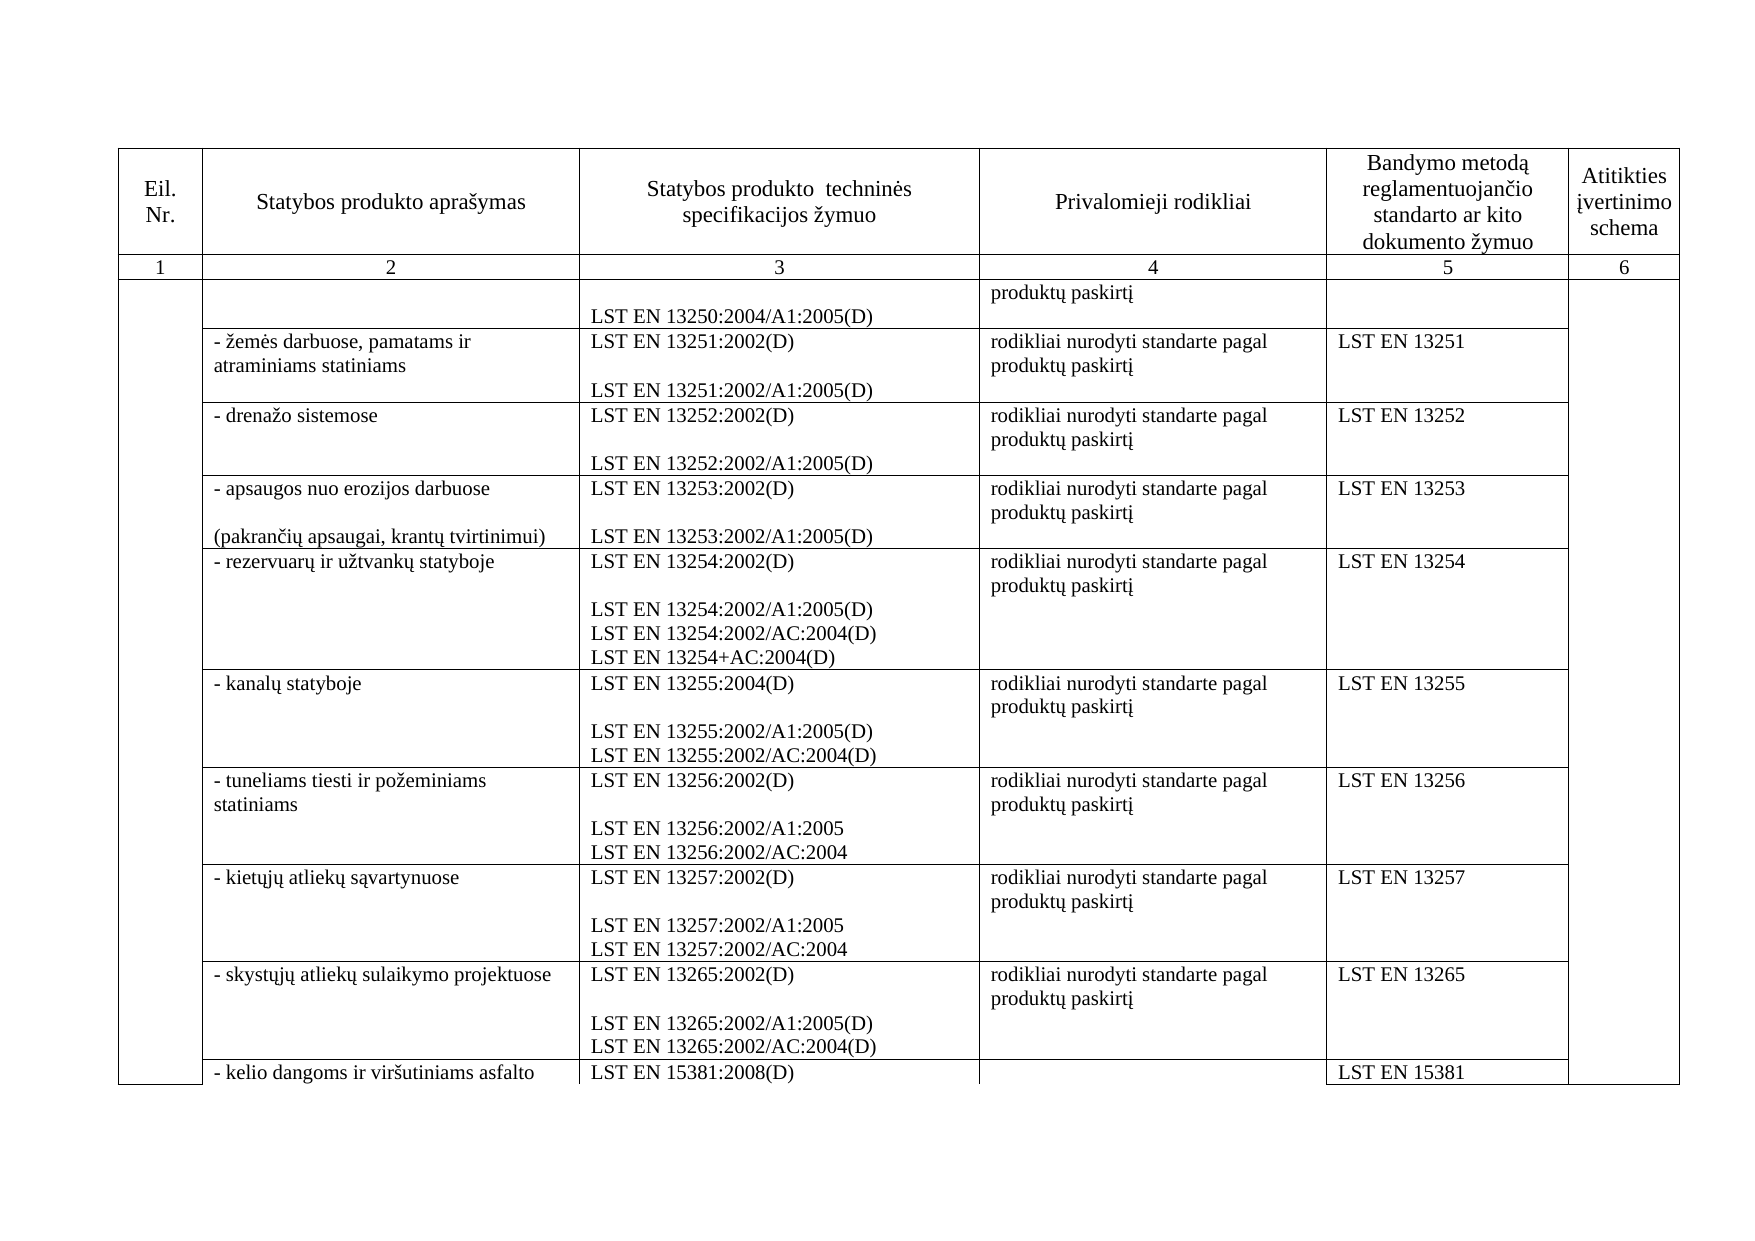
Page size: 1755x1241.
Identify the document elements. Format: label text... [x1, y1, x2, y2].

table_cell LST EN 13257:2002/A1:2005 [580, 913, 979, 937]
table_cell LST EN 13255:2002/AC:2004(D) [580, 743, 979, 767]
table_cell [1569, 743, 1679, 767]
table_cell [980, 451, 1326, 475]
table_cell [119, 597, 202, 621]
table_cell [980, 816, 1326, 840]
table_cell - apsaugos nuo erozijos darbuose [203, 476, 579, 524]
table_cell LST EN 13254:2002/AC:2004(D) [580, 621, 979, 645]
table_cell 1 [119, 255, 202, 279]
table_cell 2 [203, 255, 579, 279]
table_cell [1569, 548, 1679, 597]
table_cell - drenažo sistemose [203, 403, 579, 451]
table_cell [203, 743, 579, 767]
table_cell - kietųjų atliekų sąvartynuose [203, 865, 579, 913]
table_cell [203, 597, 579, 621]
table_cell [119, 961, 202, 1010]
table_cell [1569, 1010, 1679, 1034]
table_cell [980, 621, 1326, 645]
table_cell [1569, 937, 1679, 961]
table_cell [1327, 451, 1568, 475]
table_cell [1327, 743, 1568, 767]
table_cell LST EN 13254:2002/A1:2005(D) [580, 597, 979, 621]
table_cell [1327, 816, 1568, 840]
table_cell [203, 840, 579, 864]
table_cell [203, 719, 579, 743]
table_cell [1569, 767, 1679, 816]
table_cell [1327, 840, 1568, 864]
table_cell [980, 645, 1326, 669]
table_cell [1327, 524, 1568, 548]
table_cell rodikliai nurodyti standarte pagal produktų paskirtį [980, 403, 1326, 451]
table_cell [1569, 524, 1679, 548]
table_cell [203, 621, 579, 645]
table_cell [1569, 669, 1679, 718]
table_cell [1569, 378, 1679, 402]
table_cell - kanalų statyboje [203, 670, 579, 718]
table_cell [1569, 328, 1679, 377]
table_cell [1569, 451, 1679, 475]
table_cell [119, 816, 202, 840]
table_cell [119, 669, 202, 718]
table_cell [119, 937, 202, 961]
table_cell [119, 280, 202, 304]
table_cell LST EN 15381 [1327, 1060, 1568, 1084]
table_header Statybos produkto techninės specifikacijos žymuo [580, 149, 979, 254]
table_cell [119, 767, 202, 816]
table_cell [119, 378, 202, 402]
table_cell [203, 378, 579, 402]
table_cell LST EN 13255 [1327, 670, 1568, 718]
table_cell 6 [1569, 255, 1679, 279]
table_cell [1327, 304, 1568, 328]
table_cell LST EN 13253:2002/A1:2005(D) [580, 524, 979, 548]
table_cell rodikliai nurodyti standarte pagal produktų paskirtį [980, 329, 1326, 377]
table_cell [980, 1035, 1326, 1058]
table_cell LST EN 13252:2002(D) [580, 403, 979, 451]
table_header Statybos produkto aprašymas [203, 149, 579, 254]
table_cell [980, 378, 1326, 402]
table_cell LST EN 13256:2002/A1:2005 [580, 816, 979, 840]
table_cell [1327, 378, 1568, 402]
table_cell LST EN 13251 [1327, 329, 1568, 377]
table_cell [1569, 840, 1679, 864]
table_cell LST EN 13255:2002/A1:2005(D) [580, 719, 979, 743]
table_cell [980, 1010, 1326, 1034]
table_cell LST EN 13265 [1327, 962, 1568, 1010]
table_cell [119, 524, 202, 548]
table_cell [203, 1010, 579, 1034]
table_cell [980, 937, 1326, 961]
table_cell [203, 451, 579, 475]
table_cell LST EN 13251:2002(D) [580, 329, 979, 377]
table_cell [980, 1060, 1326, 1084]
table_cell - rezervuarų ir užtvankų statyboje [203, 549, 579, 597]
table_cell [119, 645, 202, 669]
table_header Bandymo metodą reglamentuojančio standarto ar kito dokumento žymuo [1327, 149, 1568, 254]
table_cell 3 [580, 255, 979, 279]
table_cell [119, 1059, 202, 1084]
table_cell rodikliai nurodyti standarte pagal produktų paskirtį [980, 549, 1326, 597]
table_cell [1569, 280, 1679, 304]
table_cell - skystųjų atliekų sulaikymo projektuose [203, 962, 579, 1010]
table_cell [119, 1010, 202, 1034]
table_cell [1569, 304, 1679, 328]
table_cell LST EN 13256:2002(D) [580, 768, 979, 816]
table_cell [980, 719, 1326, 743]
table_cell [203, 280, 579, 304]
table_cell [119, 864, 202, 913]
table_cell [119, 1035, 202, 1058]
table_cell [119, 743, 202, 767]
table_cell LST EN 13254:2002(D) [580, 549, 979, 597]
table_cell rodikliai nurodyti standarte pagal produktų paskirtį [980, 476, 1326, 524]
table_cell (pakrančių apsaugai, krantų tvirtinimui) [203, 524, 579, 548]
table_cell 4 [980, 255, 1326, 279]
table_cell LST EN 13252 [1327, 403, 1568, 451]
table_cell rodikliai nurodyti standarte pagal produktų paskirtį [980, 768, 1326, 816]
table_cell [1569, 1059, 1679, 1084]
table_cell [119, 475, 202, 524]
table_cell [1569, 402, 1679, 451]
table_cell [1327, 719, 1568, 743]
table_cell [1327, 280, 1568, 304]
table_cell [1569, 1035, 1679, 1058]
table_cell [203, 1035, 579, 1058]
table_cell [119, 840, 202, 864]
table_cell LST EN 13251:2002/A1:2005(D) [580, 378, 979, 402]
table_cell [119, 719, 202, 743]
table_cell 5 [1327, 255, 1568, 279]
table_cell LST EN 13253:2002(D) [580, 476, 979, 524]
table_cell [1569, 597, 1679, 621]
table_header Atitikties įvertinimo schema [1569, 149, 1679, 254]
table_cell [980, 913, 1326, 937]
table_cell [1569, 621, 1679, 645]
table_cell LST EN 13257:2002(D) [580, 865, 979, 913]
table_cell [119, 402, 202, 451]
table_header Privalomieji rodikliai [980, 149, 1326, 254]
table_cell - tuneliams tiesti ir požeminiams statiniams [203, 768, 579, 816]
table_cell [1327, 597, 1568, 621]
table_cell [980, 840, 1326, 864]
table_cell LST EN 13255:2004(D) [580, 670, 979, 718]
table_cell LST EN 13256 [1327, 768, 1568, 816]
table_cell LST EN 13253 [1327, 476, 1568, 524]
table_cell [1569, 913, 1679, 937]
table_cell [980, 304, 1326, 328]
table_cell [203, 816, 579, 840]
table_cell LST EN 13257:2002/AC:2004 [580, 937, 979, 961]
table_cell LST EN 13265:2002(D) [580, 962, 979, 1010]
table_cell [1569, 475, 1679, 524]
table_cell rodikliai nurodyti standarte pagal produktų paskirtį [980, 670, 1326, 718]
table_cell - kelio dangoms ir viršutiniams asfalto [203, 1060, 579, 1084]
table_cell [119, 548, 202, 597]
table_cell [119, 451, 202, 475]
table_cell LST EN 13254 [1327, 549, 1568, 597]
table_cell [119, 328, 202, 377]
table_cell [980, 597, 1326, 621]
table_cell [203, 304, 579, 328]
table_cell LST EN 15381:2008(D) [580, 1060, 979, 1084]
table_header Eil. Nr. [119, 149, 202, 254]
table_cell [203, 645, 579, 669]
table_cell [1327, 645, 1568, 669]
table_cell - žemės darbuose, pamatams ir atraminiams statiniams [203, 329, 579, 377]
table_cell LST EN 13250:2004/A1:2005(D) [580, 304, 979, 328]
table_cell rodikliai nurodyti standarte pagal produktų paskirtį [980, 962, 1326, 1010]
table_cell LST EN 13254+AC:2004(D) [580, 645, 979, 669]
table_cell [980, 743, 1326, 767]
table_cell [203, 913, 579, 937]
table_cell produktų paskirtį [980, 280, 1326, 304]
table_cell [1327, 1010, 1568, 1034]
table_cell [1569, 961, 1679, 1010]
table_cell LST EN 13265:2002/A1:2005(D) [580, 1010, 979, 1034]
table_cell [119, 913, 202, 937]
table_cell [1569, 816, 1679, 840]
table_cell [203, 937, 579, 961]
table_cell [1569, 645, 1679, 669]
table_cell [1569, 719, 1679, 743]
table_cell [1569, 864, 1679, 913]
table_cell LST EN 13265:2002/AC:2004(D) [580, 1035, 979, 1058]
table_cell LST EN 13256:2002/AC:2004 [580, 840, 979, 864]
table_cell [1327, 621, 1568, 645]
table_cell rodikliai nurodyti standarte pagal produktų paskirtį [980, 865, 1326, 913]
table_cell [119, 621, 202, 645]
table_cell [119, 304, 202, 328]
table_cell LST EN 13257 [1327, 865, 1568, 913]
table_cell [1327, 937, 1568, 961]
table_cell LST EN 13252:2002/A1:2005(D) [580, 451, 979, 475]
table_cell [980, 524, 1326, 548]
table_cell [1327, 1035, 1568, 1058]
table_cell [1327, 913, 1568, 937]
table_cell [580, 280, 979, 304]
